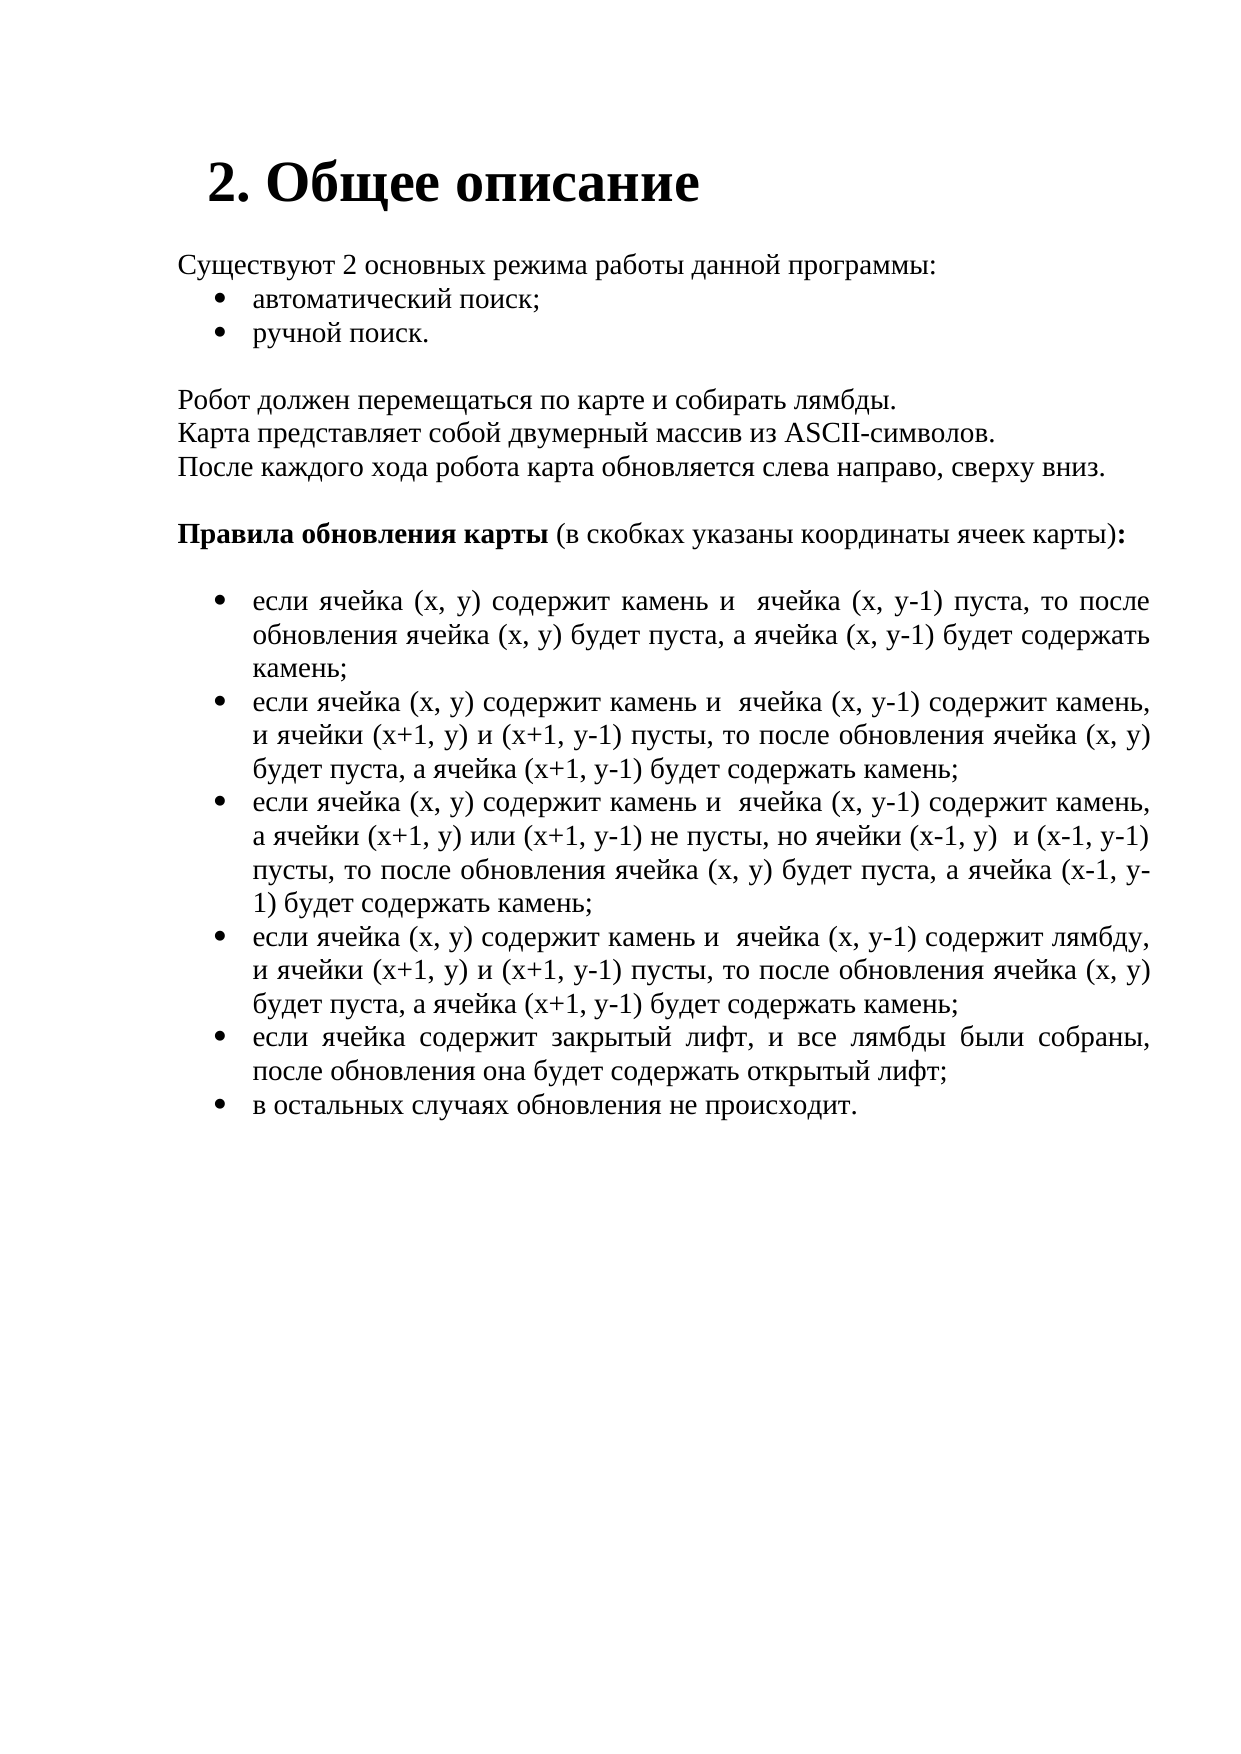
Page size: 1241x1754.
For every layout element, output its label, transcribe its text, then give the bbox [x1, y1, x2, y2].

text Существуют 2 основных режима работы данной программы: [177, 247, 1152, 281]
list если ячейка (х, у) содержит камень и ячейка (х, у-1) содержит камень, и ячейки (х+1, у) и (х+1, у-1) пусты, то после обновления ячейка (х, у) будет пуста, а ячейка (х+1, у-1) будет содержать камень; [215, 684, 1152, 784]
text Робот должен перемещаться по карте и собирать лямбды. [177, 382, 1152, 415]
list если ячейка (х, у) содержит камень и ячейка (х, у-1) содержит камень, а ячейки (х+1, у) или (х+1, у-1) не пусты, но ячейки (х-1, у) и (х-1, у-1) пусты, то после обновления ячейка (х, у) будет пуста, а ячейка (х-1, у-1) будет содержать камень; [215, 784, 1152, 919]
list если ячейка содержит закрытый лифт, и все лямбды были собраны, после обновления она будет содержать открытый лифт; [215, 1019, 1152, 1087]
list если ячейка (х, у) содержит камень и ячейка (х, у-1) содержит лямбду, и ячейки (х+1, у) и (х+1, у-1) пусты, то после обновления ячейка (х, у) будет пуста, а ячейка (х+1, у-1) будет содержать камень; [215, 919, 1152, 1019]
list автоматический поиск; [215, 281, 1152, 315]
list в остальных случаях обновления не происходит. [215, 1087, 1152, 1120]
list ручной поиск. [215, 315, 1152, 348]
text Правила обновления карты (в скобках указаны координаты ячеек карты): [177, 516, 1152, 549]
text Карта представляет собой двумерный массив из ASCII-символов. [177, 415, 1152, 449]
text После каждого хода робота карта обновляется слева направо, сверху вниз. [177, 449, 1152, 482]
text 2. Общее описание [207, 147, 1152, 214]
list если ячейка (х, у) содержит камень и ячейка (х, у-1) пуста, то после обновления ячейка (х, у) будет пуста, а ячейка (х, у-1) будет содержать камень; [215, 583, 1152, 684]
